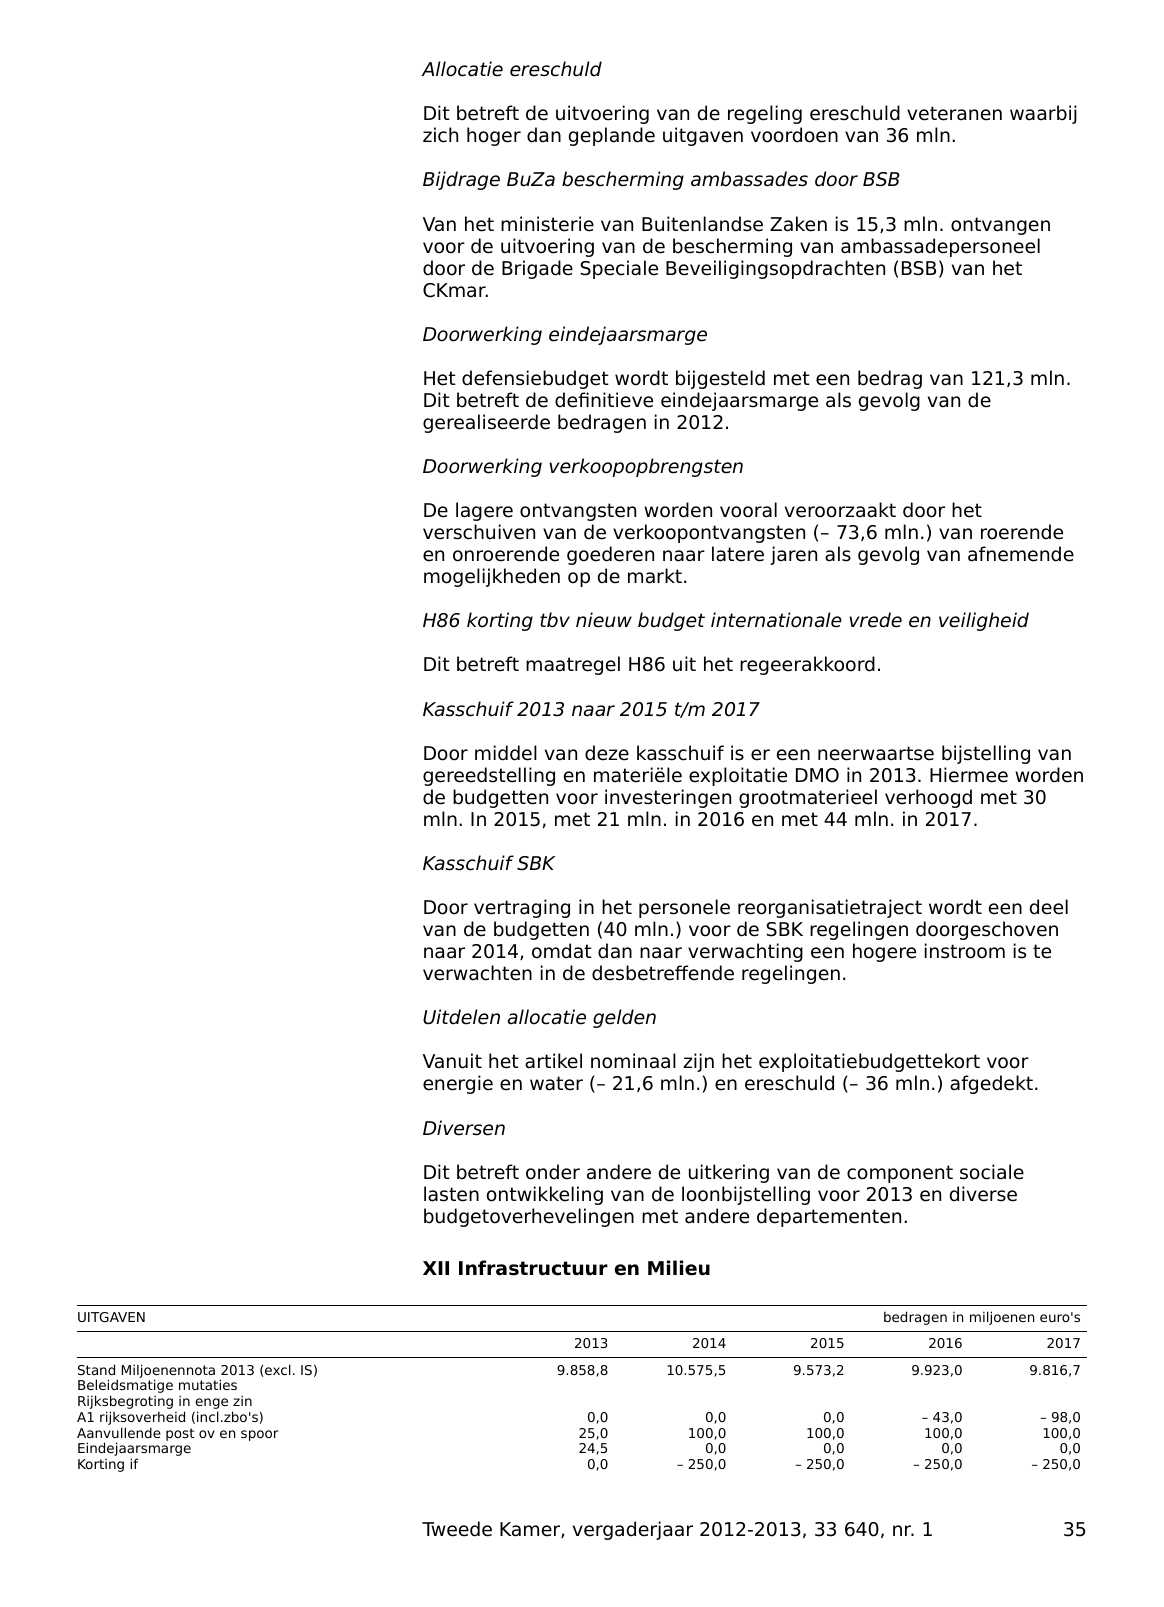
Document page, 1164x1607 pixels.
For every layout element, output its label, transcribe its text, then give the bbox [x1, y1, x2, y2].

table_cell 9.573,2 [732, 1358, 850, 1378]
table_cell Stand Miljoenennota 2013 (excl. IS) [77, 1358, 496, 1378]
table_cell [850, 1394, 968, 1410]
table_cell – 250,0 [614, 1457, 732, 1473]
subtitle XII Infrastructuur en Milieu [422, 1257, 1087, 1279]
table_cell – 43,0 [850, 1410, 968, 1425]
subtitle Allocatie ereschuld [422, 59, 1087, 81]
table_cell [496, 1378, 614, 1394]
table_cell Rijksbegroting in enge zin [77, 1394, 496, 1410]
table_cell – 250,0 [732, 1457, 850, 1473]
table_cell 0,0 [969, 1441, 1087, 1457]
table_cell [496, 1394, 614, 1410]
table_cell 9.816,7 [969, 1358, 1087, 1378]
table_header UITGAVEN [77, 1306, 496, 1331]
table_cell – 250,0 [850, 1457, 968, 1473]
table_cell 0,0 [496, 1410, 614, 1425]
table_cell 100,0 [850, 1425, 968, 1441]
text Dit betreft de uitvoering van de regeling ereschuld veteranen waarbij zich hoger dan geplande uitgaven voordoen van 36 mln. [422, 103, 1087, 147]
text De lagere ontvangsten worden vooral veroorzaakt door het verschuiven van de verkoopontvangsten (– 73,6 mln.) van roerende en onroerende goederen naar latere jaren als gevolg van afnemende mogelijkheden op de markt. [422, 500, 1087, 588]
table_header bedragen in miljoenen euro's [496, 1306, 1087, 1331]
table_cell [77, 1332, 496, 1357]
table_cell – 98,0 [969, 1410, 1087, 1425]
table_cell 100,0 [614, 1425, 732, 1441]
table_cell 0,0 [850, 1441, 968, 1457]
table_cell 2016 [850, 1332, 968, 1357]
subtitle Kasschuif 2013 naar 2015 t/m 2017 [422, 698, 1087, 721]
table_cell [969, 1394, 1087, 1410]
table_cell [732, 1378, 850, 1394]
text Dit betreft onder andere de uitkering van de component sociale lasten ontwikkeling van de loonbijstelling voor 2013 en diverse budgetoverhevelingen met andere departementen. [422, 1162, 1087, 1227]
subtitle Diversen [422, 1117, 1087, 1139]
table_cell 10.575,5 [614, 1358, 732, 1378]
subtitle H86 korting tbv nieuw budget internationale vrede en veiligheid [422, 610, 1087, 632]
table_cell Aanvullende post ov en spoor [77, 1425, 496, 1441]
subtitle Bijdrage BuZa bescherming ambassades door BSB [422, 169, 1087, 191]
text Door vertraging in het personele reorganisatietraject wordt een deel van de budgetten (40 mln.) voor de SBK regelingen doorgeschoven naar 2014, omdat dan naar verwachting een hogere instroom is te verwachten in de desbetreffende regelingen. [422, 897, 1087, 985]
subtitle Doorwerking eindejaarsmarge [422, 324, 1087, 346]
text Het defensiebudget wordt bijgesteld met een bedrag van 121,3 mln. Dit betreft de definitieve eindejaarsmarge als gevolg van de gerealiseerde bedragen in 2012. [422, 368, 1087, 434]
table_cell 2015 [732, 1332, 850, 1357]
text Dit betreft maatregel H86 uit het regeerakkoord. [422, 654, 1087, 676]
table_cell [614, 1394, 732, 1410]
text Vanuit het artikel nominaal zijn het exploitatiebudgettekort voor energie en water (– 21,6 mln.) en ereschuld (– 36 mln.) afgedekt. [422, 1051, 1087, 1095]
table_cell 0,0 [614, 1441, 732, 1457]
table_cell 0,0 [496, 1457, 614, 1473]
table_cell 24,5 [496, 1441, 614, 1457]
table_cell [614, 1378, 732, 1394]
subtitle Uitdelen allocatie gelden [422, 1007, 1087, 1029]
table_cell A1 rijksoverheid (incl.zbo's) [77, 1410, 496, 1425]
table_cell [969, 1378, 1087, 1394]
table_cell Eindejaarsmarge [77, 1441, 496, 1457]
table_cell 0,0 [732, 1441, 850, 1457]
table_cell 0,0 [614, 1410, 732, 1425]
text Door middel van deze kasschuif is er een neerwaartse bijstelling van gereedstelling en materiële exploitatie DMO in 2013. Hiermee worden de budgetten voor investeringen grootmaterieel verhoogd met 30 mln. In 2015, met 21 mln. in 2016 en met 44 mln. in 2017. [422, 743, 1087, 831]
table_cell 2014 [614, 1332, 732, 1357]
table_cell 25,0 [496, 1425, 614, 1441]
table_cell 2013 [496, 1332, 614, 1357]
table_cell 9.858,8 [496, 1358, 614, 1378]
table_cell Beleidsmatige mutaties [77, 1378, 496, 1394]
subtitle Doorwerking verkoopopbrengsten [422, 456, 1087, 478]
subtitle Kasschuif SBK [422, 853, 1087, 875]
table_cell 9.923,0 [850, 1358, 968, 1378]
table_cell 2017 [969, 1332, 1087, 1357]
table_cell [850, 1378, 968, 1394]
text Van het ministerie van Buitenlandse Zaken is 15,3 mln. ontvangen voor de uitvoering van de bescherming van ambassadepersoneel door de Brigade Speciale Beveiligingsopdrachten (BSB) van het CKmar. [422, 213, 1087, 301]
table_cell Korting if [77, 1457, 496, 1473]
table_cell [732, 1394, 850, 1410]
table_cell – 250,0 [969, 1457, 1087, 1473]
table_cell 100,0 [969, 1425, 1087, 1441]
table_cell 0,0 [732, 1410, 850, 1425]
table_cell 100,0 [732, 1425, 850, 1441]
